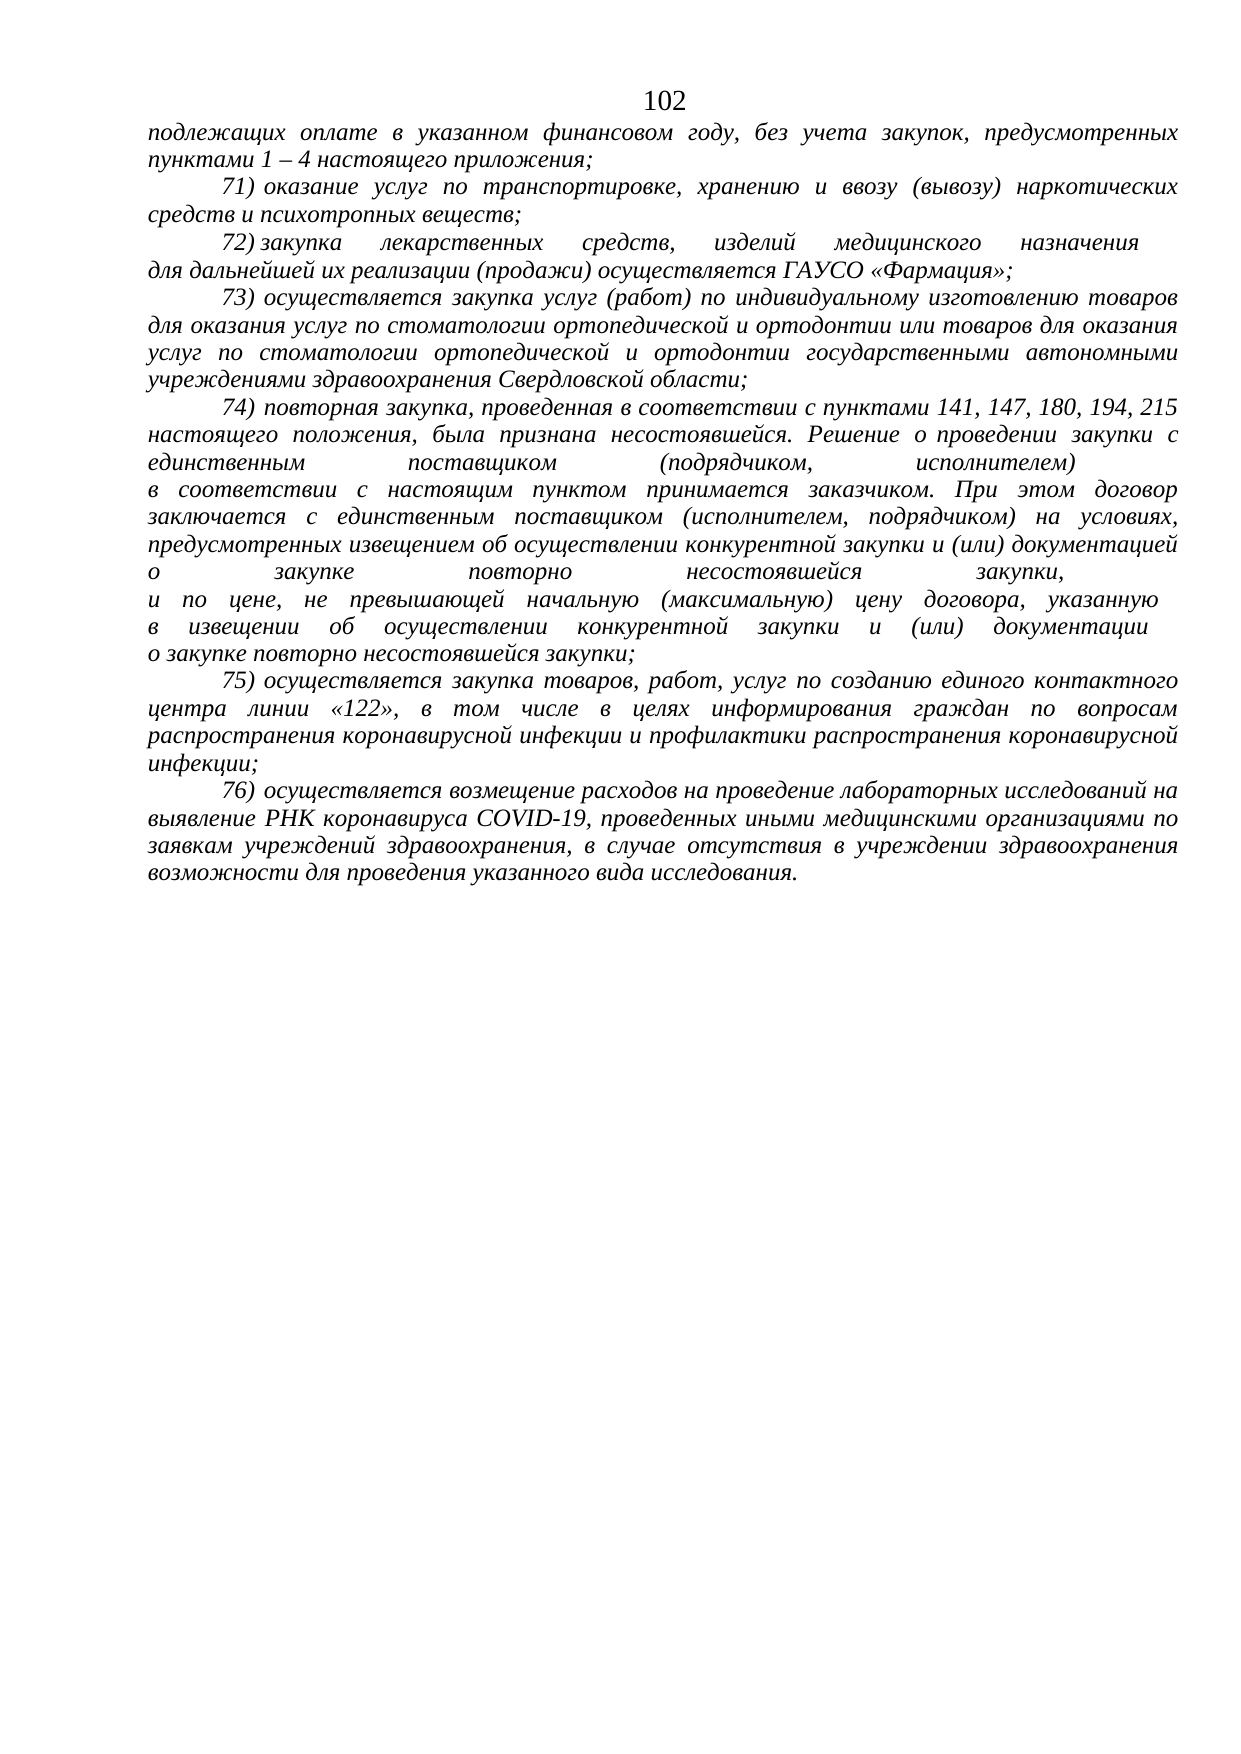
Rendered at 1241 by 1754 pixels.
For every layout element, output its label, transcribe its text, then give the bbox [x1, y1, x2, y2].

text 71) оказание услуг по транспортировке, хранению и ввозу (вывозу) наркотических средств и психотропных веществ; [148, 173, 1181, 227]
text 76) осуществляется возмещение расходов на проведение лабораторных исследований на выявление РНК коронавируса COVID-19, проведенных иными медицинскими организациями по заявкам учреждений здравоохранения, в случае отсутствия в учреждении здравоохранения возможности для проведения указанного вида исследования. [148, 777, 1181, 886]
text 74) повторная закупка, проведенная в соответствии с пунктами 141, 147, 180, 194, 215 настоящего положения, была признана несостоявшейся. Решение о проведении закупки с единственным поставщиком (подрядчиком, исполнителем) в соответствии с настоящим пунктом принимается заказчиком. При этом договор заключается с единственным поставщиком (исполнителем, подрядчиком) на условиях, предусмотренных извещением об осуществлении конкурентной закупки и (или) документацией о закупке повторно несостоявшейся закупки, и по цене, не превышающей начальную (максимальную) цену договора, указанную в извещении об осуществлении конкурентной закупки и (или) документации о закупке повторно несостоявшейся закупки; [148, 393, 1181, 667]
text 75) осуществляется закупка товаров, работ, услуг по созданию единого контактного центра линии «122», в том числе в целях информирования граждан по вопросам распространения коронавирусной инфекции и профилактики распространения коронавирусной инфекции; [148, 667, 1181, 777]
text подлежащих оплате в указанном финансовом году, без учета закупок, предусмотренных пунктами 1 – 4 настоящего приложения; [148, 118, 1181, 173]
text 72) закупка лекарственных средств, изделий медицинского назначения для дальнейшей их реализации (продажи) осуществляется ГАУСО «Фармация»; [148, 227, 1181, 284]
text 73) осуществляется закупка услуг (работ) по индивидуальному изготовлению товаров для оказания услуг по стоматологии ортопедической и ортодонтии или товаров для оказания услуг по стоматологии ортопедической и ортодонтии государственными автономными учреждениями здравоохранения Свердловской области; [148, 284, 1181, 393]
